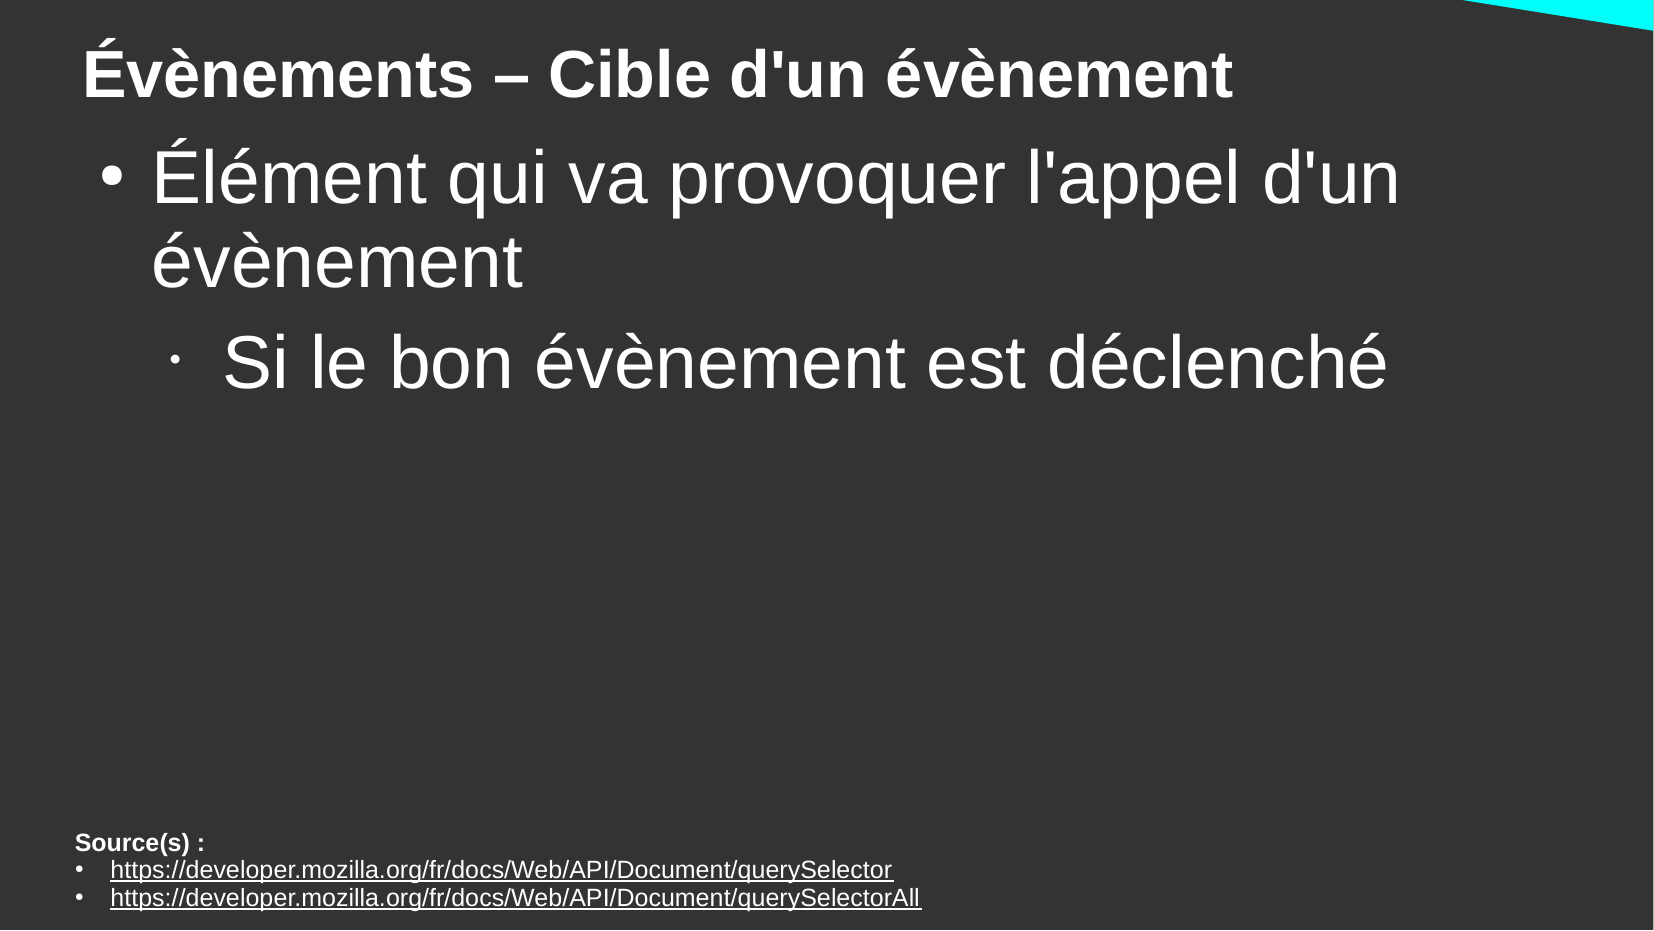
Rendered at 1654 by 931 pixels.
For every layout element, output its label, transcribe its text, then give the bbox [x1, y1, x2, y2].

text_box Source(s) : https://developer.mozilla.org/fr/docs/Web/API/Document/querySelector https://developer.mozilla.org/fr/docs/Web/API/Document/querySelectorAll [60, 820, 1583, 920]
title Évènements – Cible d'un évènement [82, 37, 1571, 114]
text_box [1462, 0, 1654, 31]
list Élément qui va provoquer l'appel d'un évènement Si le bon évènement est déclenché [80, 135, 1620, 709]
